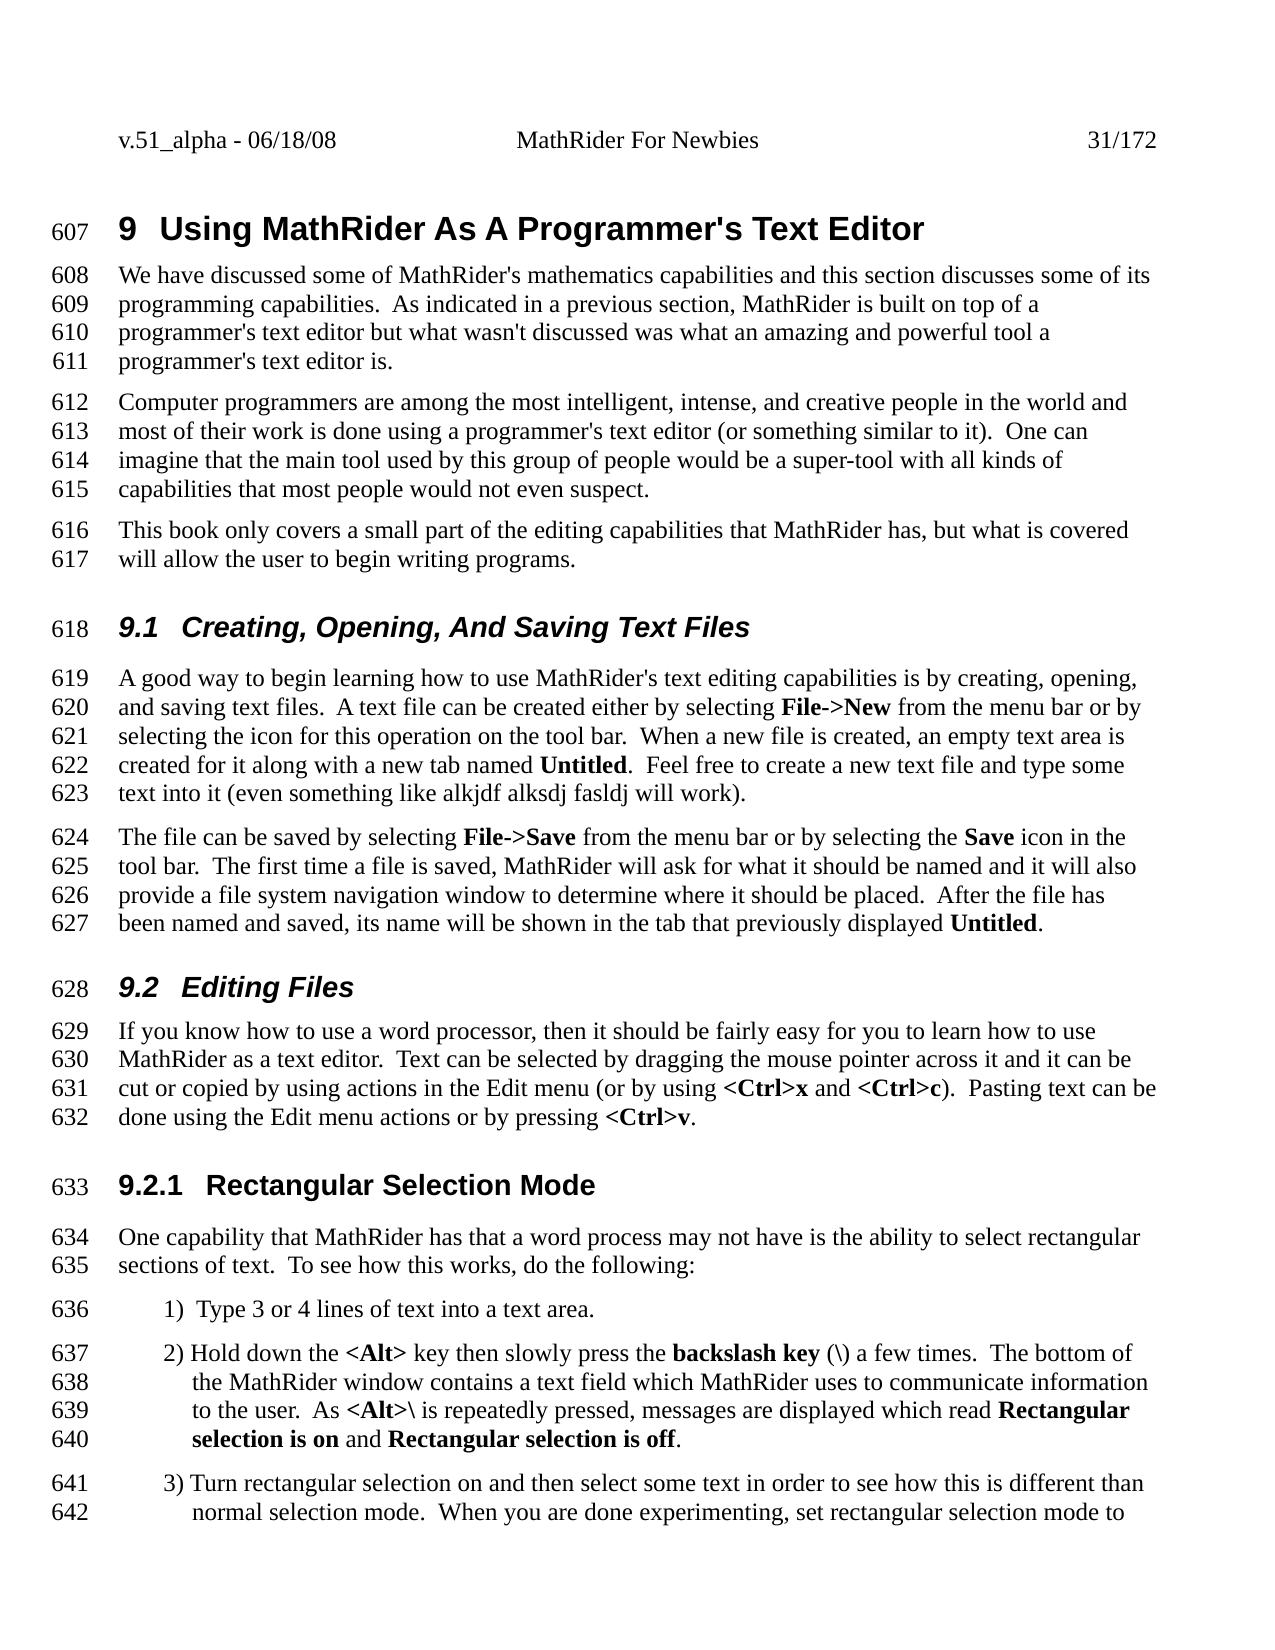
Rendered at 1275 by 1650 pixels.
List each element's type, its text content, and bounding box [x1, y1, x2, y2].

text If you know how to use a word processor, then it should be fairly easy for you to learn how to use MathRider as a text editor. Text can be selected by dragging the mouse pointer across it and it can be cut or copied by using actions in the Edit menu (or by using <Ctrl>x and <Ctrl>c). Pasting text can be done using the Edit menu actions or by pressing <Ctrl>v. [118, 1016, 1157, 1131]
subtitle Editing Files [118, 970, 1157, 1003]
subtitle Creating, Opening, And Saving Text Files [118, 610, 1157, 643]
text The file can be saved by selecting File->Save from the menu bar or by selecting the Save icon in the tool bar. The first time a file is saved, MathRider will ask for what it should be named and it will also provide a file system navigation window to determine where it should be placed. After the file has been named and saved, its name will be shown in the tab that previously displayed Untitled. [118, 822, 1157, 937]
text This book only covers a small part of the editing capabilities that MathRider has, but what is covered will allow the user to begin writing programs. [118, 515, 1157, 572]
text Computer programmers are among the most intelligent, intense, and creative people in the world and most of their work is done using a programmer's text editor (or something similar to it). One can imagine that the main tool used by this group of people would be a super-tool with all kinds of capabilities that most people would not even suspect. [118, 387, 1157, 502]
text 2) Hold down the <Alt> key then slowly press the backslash key (\) a few times. The bottom of the MathRider window contains a text field which MathRider uses to communicate information to the user. As <Alt>\ is repeatedly pressed, messages are displayed which read Rectangular selection is on and Rectangular selection is off. [163, 1338, 1157, 1453]
text 3) Turn rectangular selection on and then select some text in order to see how this is different than normal selection mode. When you are done experimenting, set rectangular selection mode to [163, 1468, 1157, 1526]
subtitle Rectangular Selection Mode [118, 1168, 1157, 1202]
text A good way to begin learning how to use MathRider's text editing capabilities is by creating, opening, and saving text files. A text file can be created either by selecting File->New from the menu bar or by selecting the icon for this operation on the tool bar. When a new file is created, an empty text area is created for it along with a new tab named Untitled. Feel free to create a new text file and type some text into it (even something like alkjdf alksdj fasldj will work). [118, 663, 1157, 807]
subtitle Using MathRider As A Programmer's Text Editor [118, 209, 1157, 247]
text One capability that MathRider has that a word process may not have is the ability to select rectangular sections of text. To see how this works, do the following: [118, 1222, 1157, 1279]
text We have discussed some of MathRider's mathematics capabilities and this section discusses some of its programming capabilities. As indicated in a previous section, MathRider is built on top of a programmer's text editor but what wasn't discussed was what an amazing and powerful tool a programmer's text editor is. [118, 260, 1157, 375]
text 1) Type 3 or 4 lines of text into a text area. [163, 1294, 1157, 1323]
